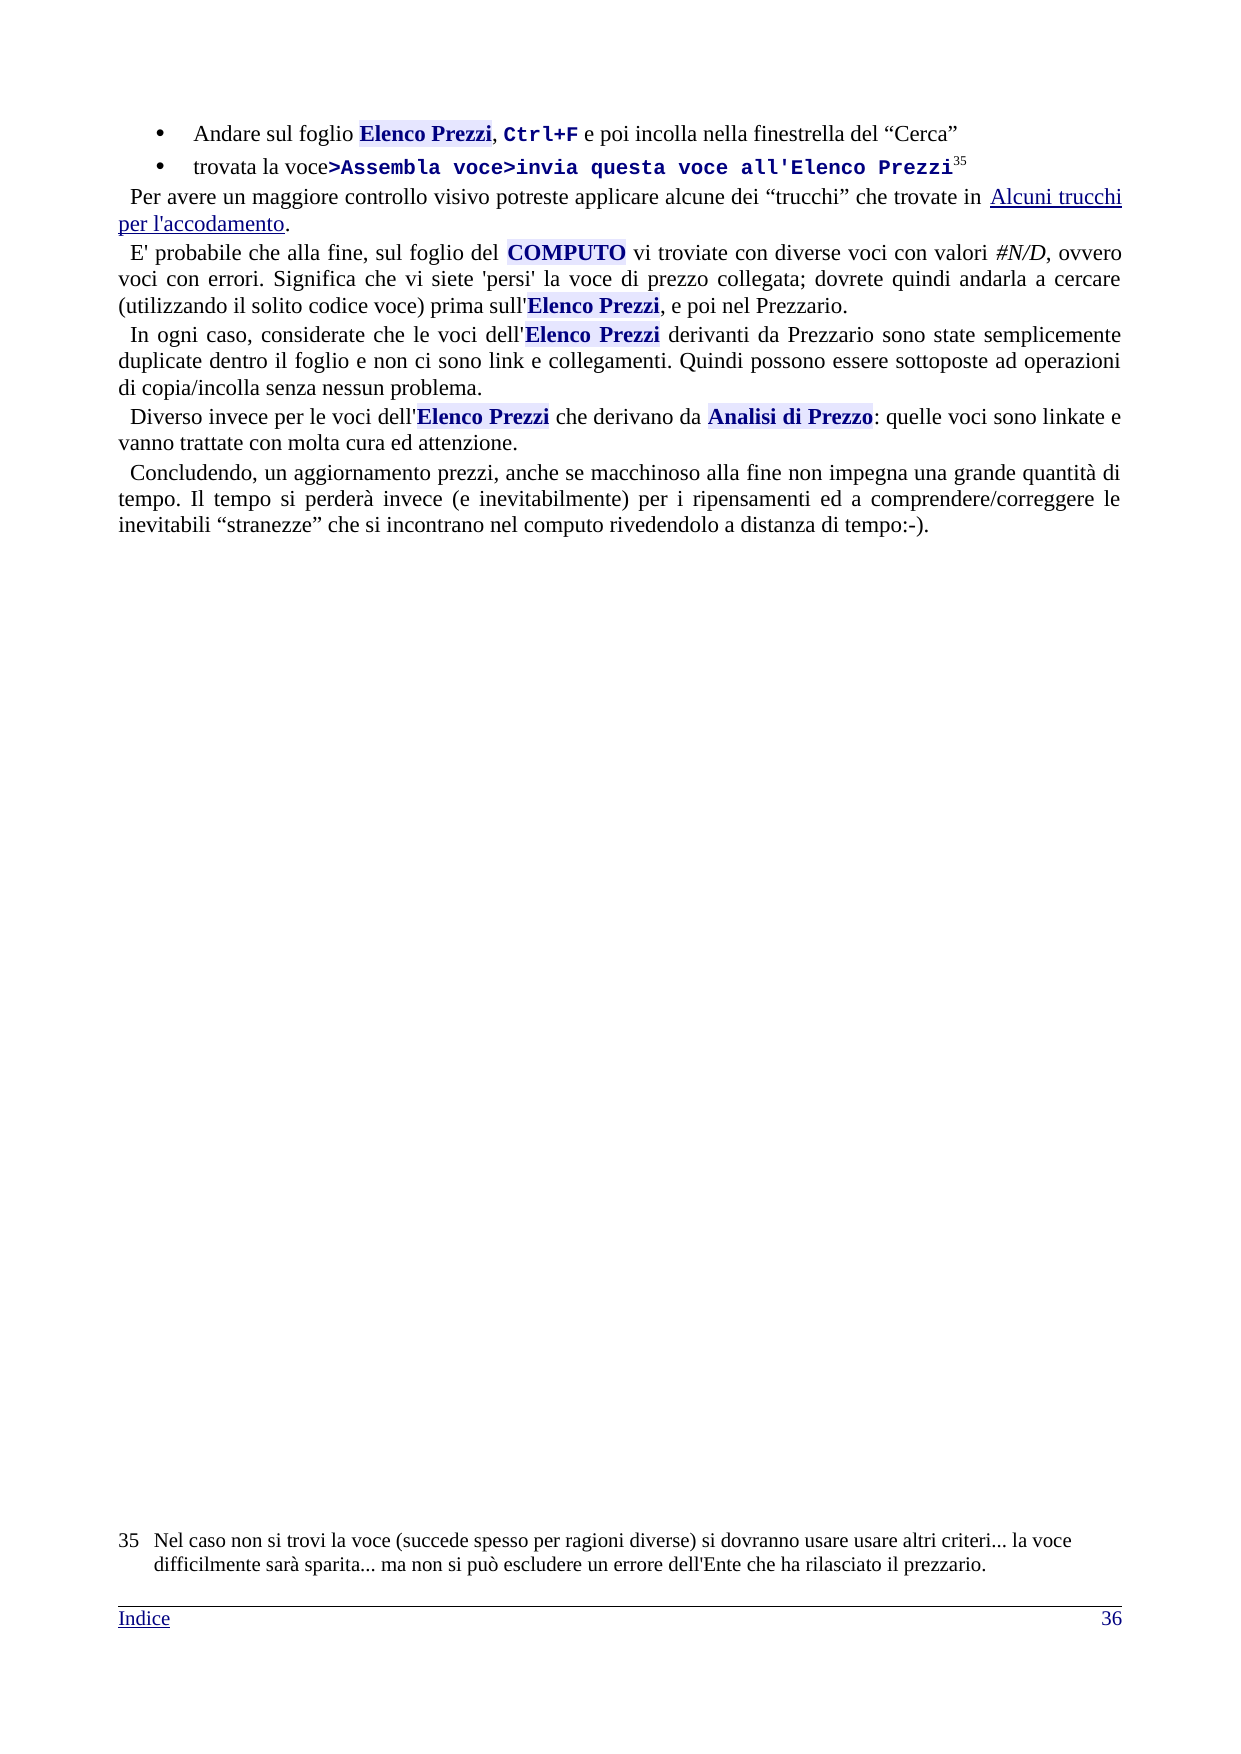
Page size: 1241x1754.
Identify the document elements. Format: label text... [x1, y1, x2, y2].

list trovata la voce>Assembla voce>invia questa voce all'Elenco Prezzi [156, 151, 1122, 180]
text Concludendo, un aggiornamento prezzi, anche se macchinoso alla fine non impegna una grande quantità di tempo. Il tempo si perderà invece (e inevitabilmente) per i ripensamenti ed a comprendere/correggere le inevitabili “stranezze” che si incontrano nel computo rivedendolo a distanza di tempo:-). [118, 458, 1122, 538]
text Per avere un maggiore controllo visivo potreste applicare alcune dei “trucchi” che trovate in Alcuni trucchi per l'accodamento. [118, 183, 1122, 236]
list Andare sul foglio Elenco Prezzi, Ctrl+F e poi incolla nella finestrella del “Cerca” [156, 118, 1122, 148]
text In ogni caso, considerate che le voci dell'Elenco Prezzi derivanti da Prezzario sono state semplicemente duplicate dentro il foglio e non ci sono link e collegamenti. Quindi possono essere sottoposte ad operazioni di copia/incolla senza nessun problema. [118, 321, 1122, 400]
text Diverso invece per le voci dell'Elenco Prezzi che derivano da Analisi di Prezzo: quelle voci sono linkate e vanno trattate con molta cura ed attenzione. [118, 403, 1122, 456]
text E' probabile che alla fine, sul foglio del COMPUTO vi troviate con diverse voci con valori #N/D, ovvero voci con errori. Significa che vi siete 'persi' la voce di prezzo collegata; dovrete quindi andarla a cercare (utilizzando il solito codice voce) prima sull'Elenco Prezzi, e poi nel Prezzario. [118, 239, 1122, 318]
list Nel caso non si trovi la voce (succede spesso per ragioni diverse) si dovranno usare usare altri criteri... la voce difficilmente sarà sparita... ma non si può escludere un errore dell'Ente che ha rilasciato il prezzario. [118, 1528, 1122, 1576]
